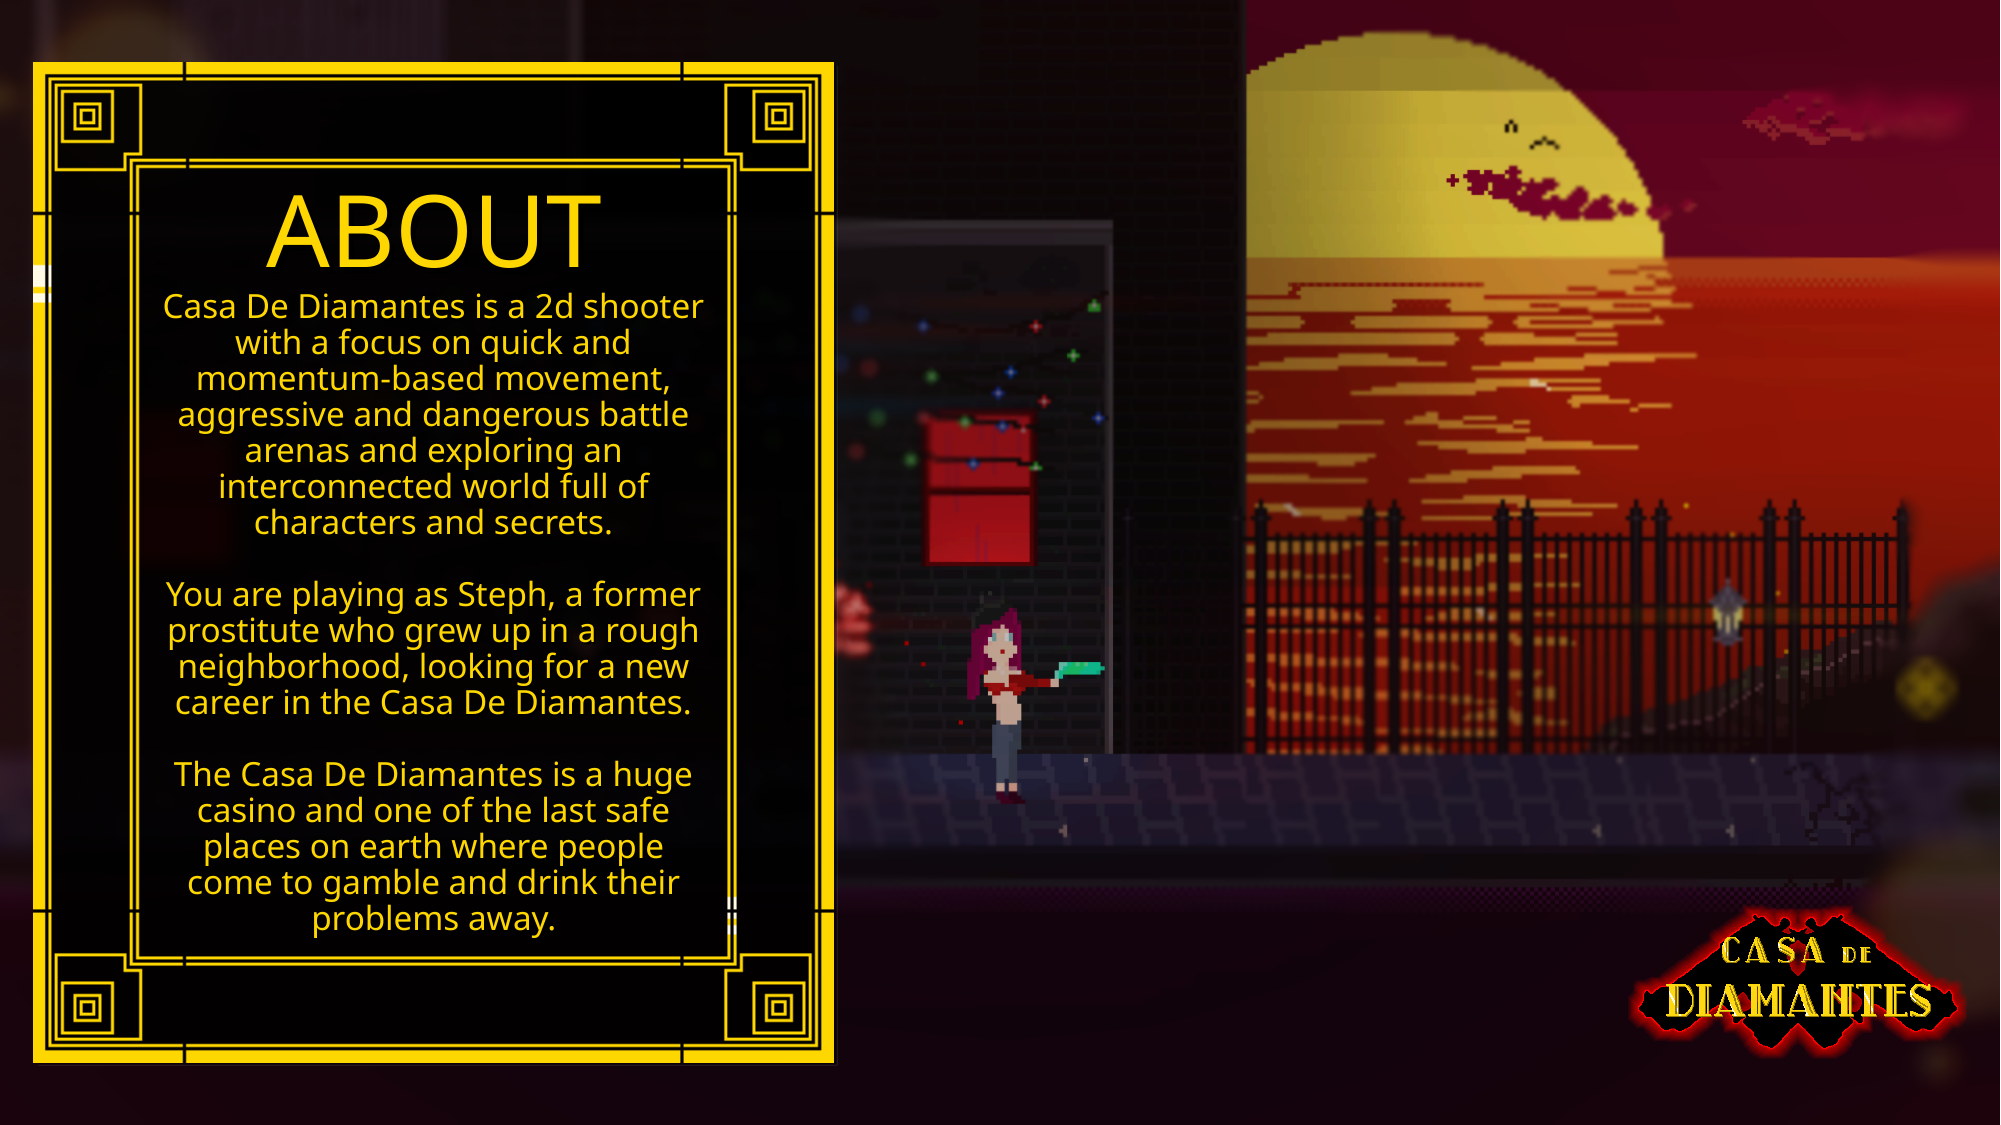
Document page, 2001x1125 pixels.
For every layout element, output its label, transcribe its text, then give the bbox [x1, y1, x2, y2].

picture [0, 0, 2000, 1125]
title ABOUT Casa De Diamantes is a 2d shooter with a focus on quick and momentum-based movement, aggressive and dangerous battle arenas and exploring an interconnected world full of characters and secrets. You are playing as Steph, a former prostitute who grew up in a rough neighborhood, looking for a new career in the Casa De Diamantes. The Casa De Diamantes is a huge casino and one of the last safe places on earth where people come to gamble and drink their problems away. [143, 173, 725, 952]
